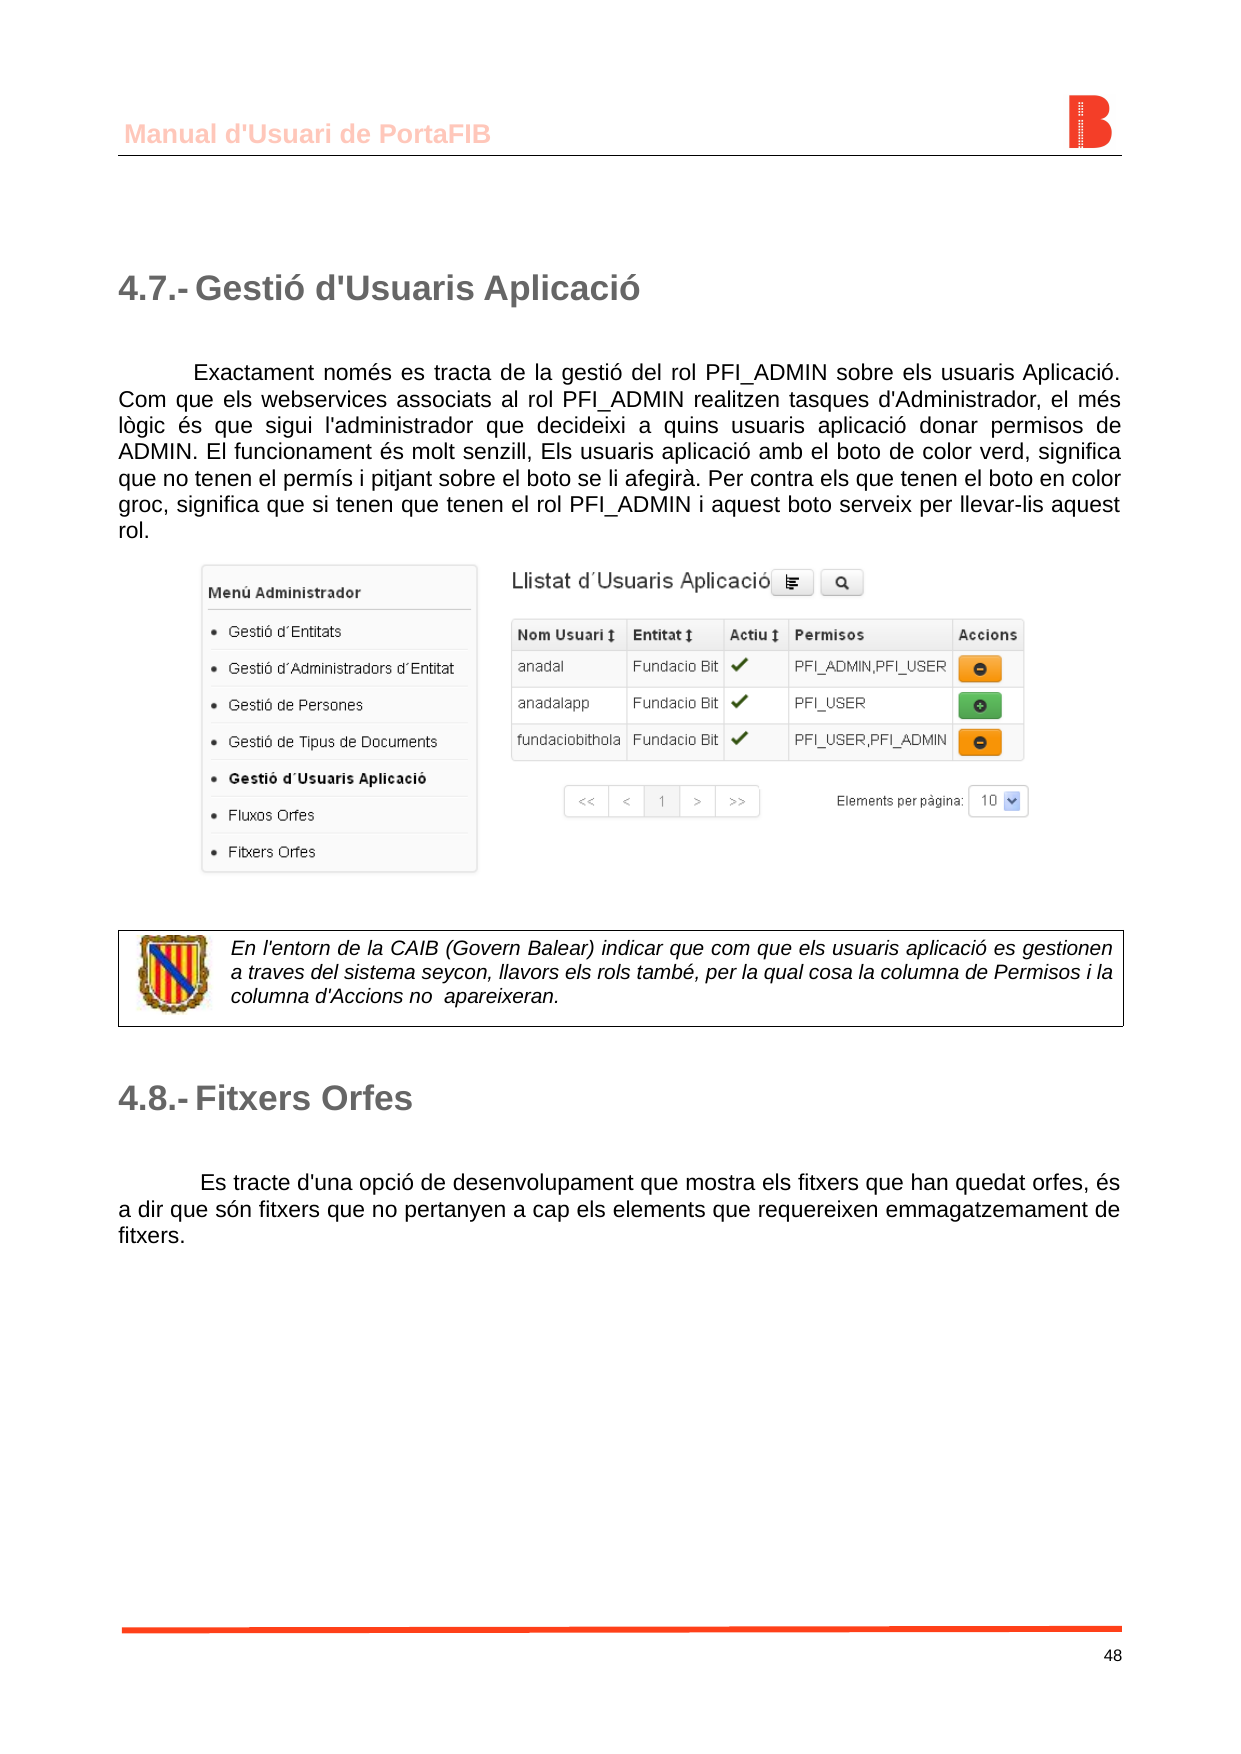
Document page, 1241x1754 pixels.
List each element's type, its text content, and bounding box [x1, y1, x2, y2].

picture [134, 935, 214, 1015]
table_header En l'entorn de la CAIB (Govern Balear) indicar que com que els usuaris aplicació es gestionen a traves del sistema seycon, llavors els rols també, per la qual cosa la columna de Permisos i la columna d'Accions no apareixeran. [225, 931, 1123, 1026]
picture [1063, 94, 1117, 150]
table_header [119, 931, 225, 1026]
picture [195, 556, 1046, 879]
subtitle Fitxers Orfes [118, 1077, 1122, 1118]
text Exactament només es tracta de la gestió del rol PFI_ADMIN sobre els usuaris Aplicació. Com que els webservices associats al rol PFI_ADMIN realitzen tasques d'Administrador, el més lògic és que sigui l'administrador que decideixi a quins usuaris aplicació donar permisos de ADMIN. El funcionament és molt senzill, Els usuaris aplicació amb el boto de color verd, significa que no tenen el permís i pitjant sobre el boto se li afegirà. Per contra els que tenen el boto en color groc, significa que si tenen que tenen el rol PFI_ADMIN i aquest boto serveix per llevar-lis aquest rol. [118, 359, 1122, 544]
subtitle Gestió d'Usuaris Aplicació [118, 267, 1122, 308]
text Es tracte d'una opció de desenvolupament que mostra els fitxers que han quedat orfes, és a dir que són fitxers que no pertanyen a cap els elements que requereixen emmagatzemament de fitxers. [118, 1169, 1122, 1248]
